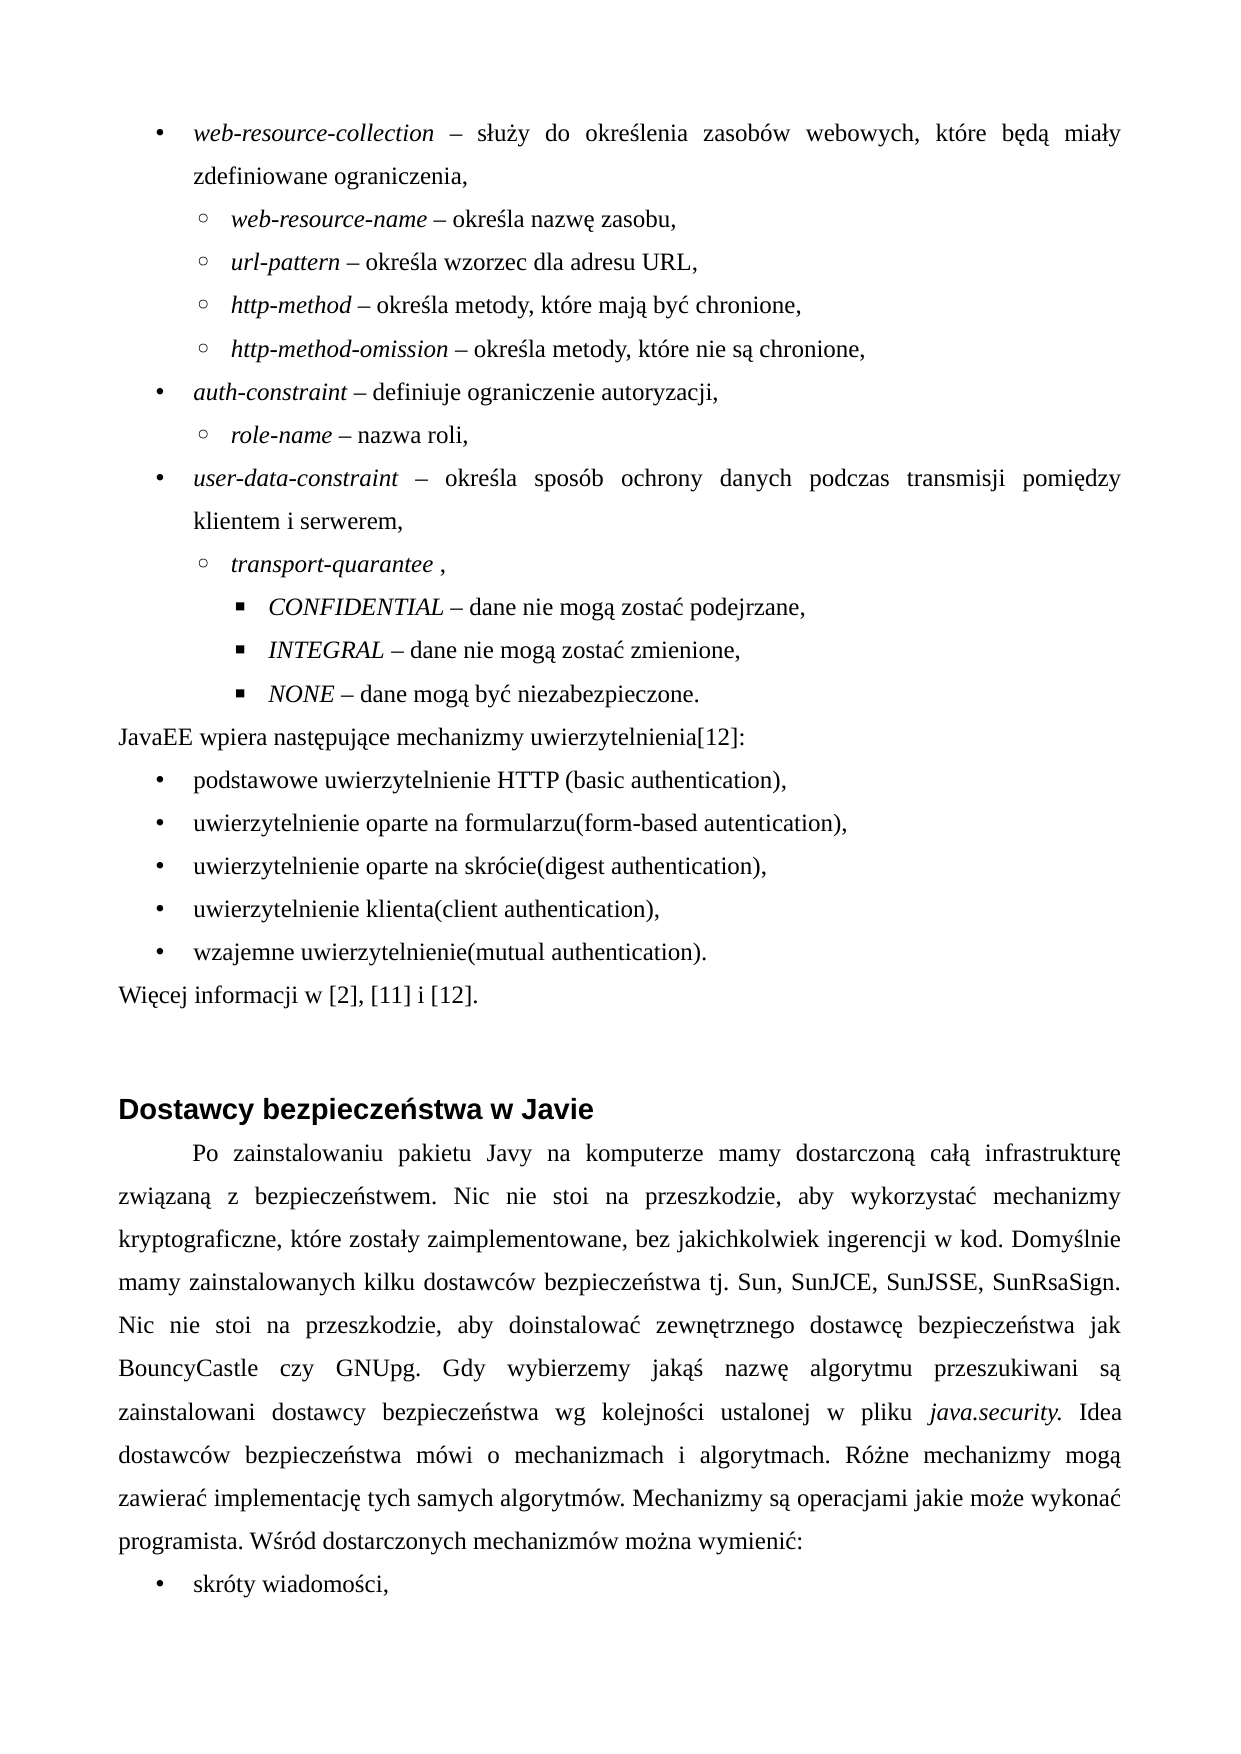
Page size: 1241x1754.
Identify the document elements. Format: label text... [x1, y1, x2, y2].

text Po zainstalowaniu pakietu Javy na komputerze mamy dostarczoną całą infrastrukturę związaną z bezpieczeństwem. Nic nie stoi na przeszkodzie, aby wykorzystać mechanizmy kryptograficzne, które zostały zaimplementowane, bez jakichkolwiek ingerencji w kod. Domyślnie mamy zainstalowanych kilku dostawców bezpieczeństwa tj. Sun, SunJCE, SunJSSE, SunRsaSign. Nic nie stoi na przeszkodzie, aby doinstalować zewnętrznego dostawcę bezpieczeństwa jak BouncyCastle czy GNUpg. Gdy wybierzemy jakąś nazwę algorytmu przeszukiwani są zainstalowani dostawcy bezpieczeństwa wg kolejności ustalonej w pliku java.security. Idea dostawców bezpieczeństwa mówi o mechanizmach i algorytmach. Różne mechanizmy mogą zawierać implementację tych samych algorytmów. Mechanizmy są operacjami jakie może wykonać programista. Wśród dostarczonych mechanizmów można wymienić: [118, 1138, 1122, 1555]
list url-pattern – określa wzorzec dla adresu URL, [193, 247, 1122, 276]
list NONE – dane mogą być niezabezpieczone. [231, 679, 1122, 707]
text Więcej informacji w [2], [11] i [12]. [118, 981, 1122, 1009]
list auth-constraint – definiuje ograniczenie autoryzacji, [156, 377, 1122, 406]
list http-method – określa metody, które mają być chronione, [193, 291, 1122, 319]
list skróty wiadomości, [156, 1569, 1122, 1598]
list CONFIDENTIAL – dane nie mogą zostać podejrzane, [231, 592, 1122, 621]
list transport-quarantee , [193, 549, 1122, 578]
list web-resource-collection – służy do określenia zasobów webowych, które będą miały zdefiniowane ograniczenia, [156, 118, 1122, 190]
list http-method-omission – określa metody, które nie są chronione, [193, 334, 1122, 362]
text JavaEE wpiera następujące mechanizmy uwierzytelnienia[12]: [118, 722, 1122, 751]
list web-resource-name – określa nazwę zasobu, [193, 204, 1122, 233]
list user-data-constraint – określa sposób ochrony danych podczas transmisji pomiędzy klientem i serwerem, [156, 463, 1122, 535]
subtitle Dostawcy bezpieczeństwa w Javie [118, 1092, 1122, 1125]
list uwierzytelnienie oparte na formularzu(form-based autentication), [156, 808, 1122, 837]
list uwierzytelnienie oparte na skrócie(digest authentication), [156, 851, 1122, 880]
list role-name – nazwa roli, [193, 420, 1122, 449]
list INTEGRAL – dane nie mogą zostać zmienione, [231, 636, 1122, 664]
list podstawowe uwierzytelnienie HTTP (basic authentication), [156, 765, 1122, 794]
list uwierzytelnienie klienta(client authentication), [156, 894, 1122, 923]
list wzajemne uwierzytelnienie(mutual authentication). [156, 937, 1122, 966]
